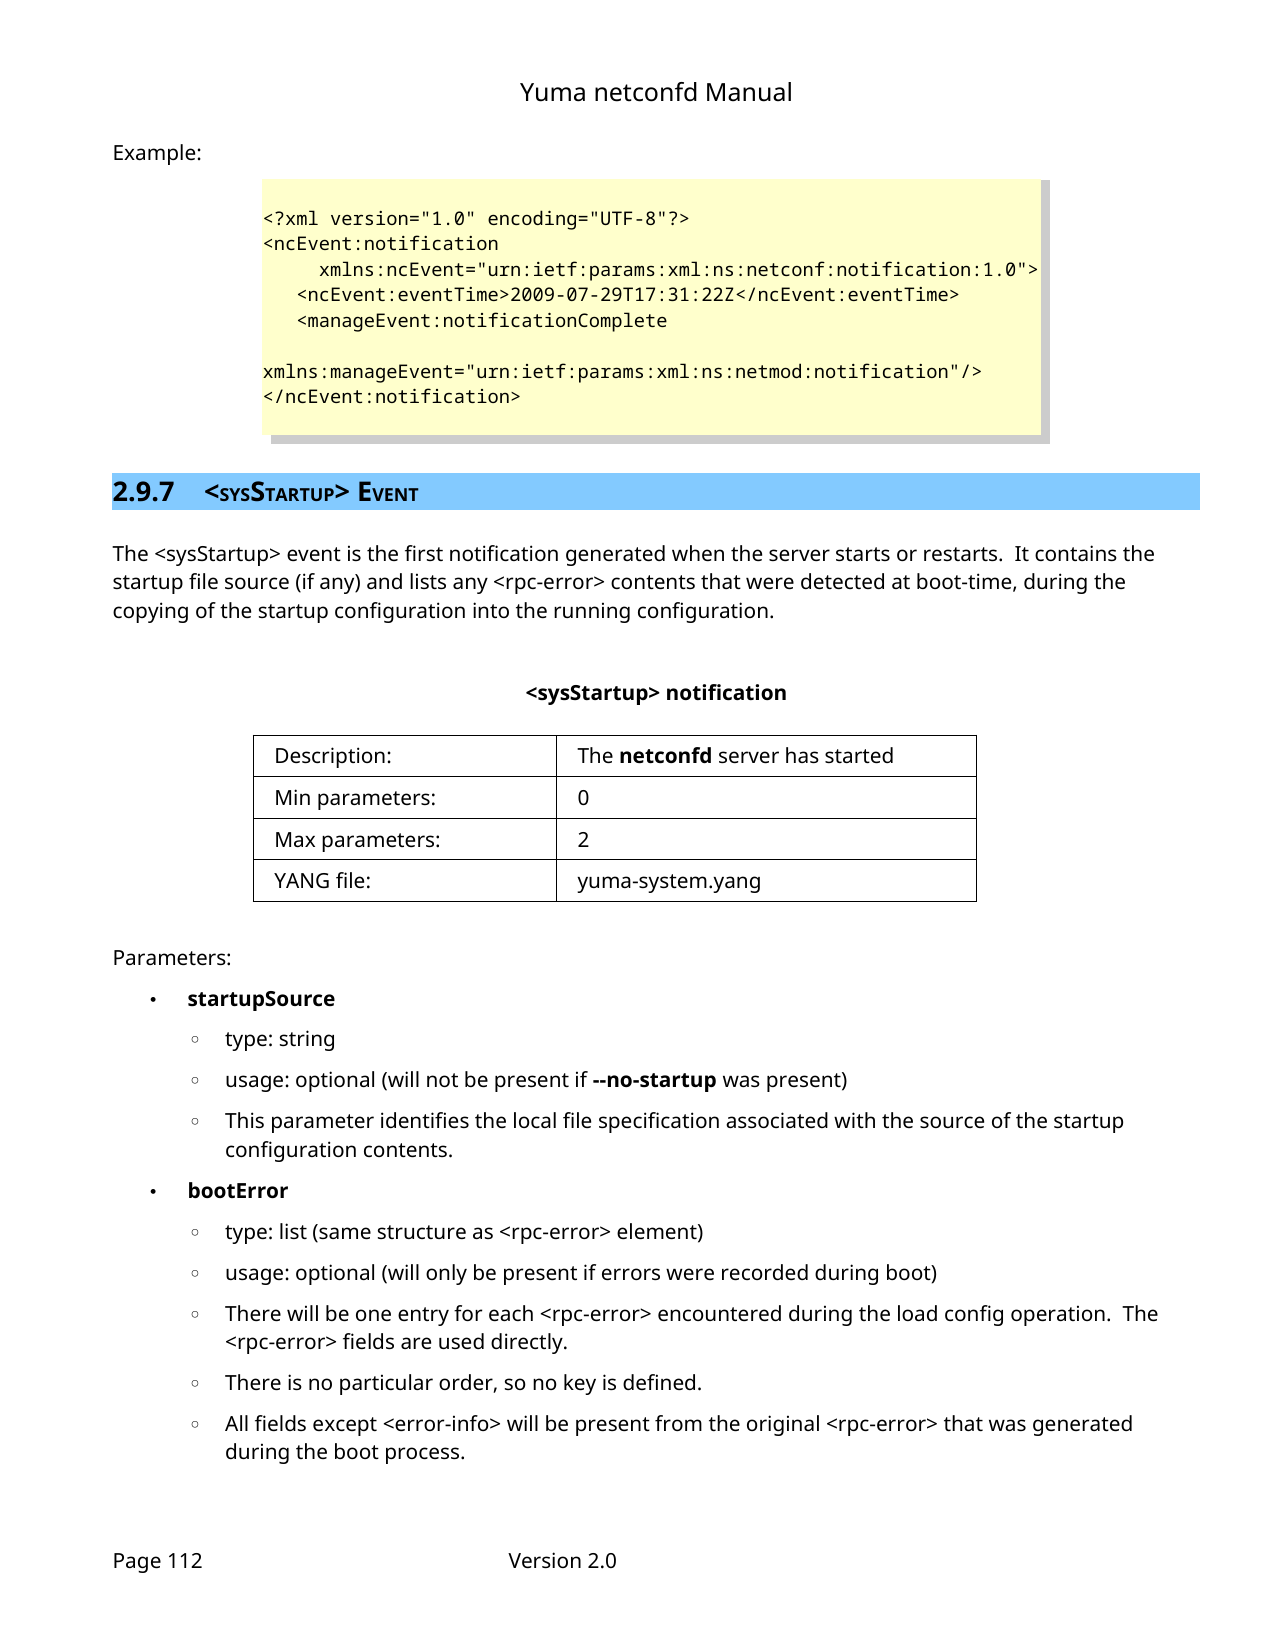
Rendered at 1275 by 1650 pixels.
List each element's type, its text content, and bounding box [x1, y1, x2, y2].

text <manageEvent:notificationComplete xmlns:manageEvent="urn:ietf:params:xml:ns:netmod:notification"/> [262, 307, 1041, 384]
list startupSource [150, 984, 1200, 1012]
list This parameter identifies the local file specification associated with the source of the startup configuration contents. [187, 1106, 1200, 1163]
text <ncEvent:notification xmlns:ncEvent="urn:ietf:params:xml:ns:netconf:notification:1.0"> [262, 231, 1041, 282]
text Example: [112, 138, 1200, 167]
text Parameters: [112, 943, 1200, 971]
list bootError [150, 1176, 1200, 1204]
table_cell 2 [557, 819, 976, 859]
list All fields except <error-info> will be present from the original <rpc-error> that was generated during the boot process. [187, 1409, 1200, 1466]
subtitle <sysStartup> notification [127, 678, 1185, 706]
text The <sysStartup> event is the first notification generated when the server starts or restarts. It contains the startup file source (if any) and lists any <rpc-error> contents that were detected at boot-time, during the copying of the startup configuration into the running configuration. [112, 539, 1200, 624]
list type: list (same structure as <rpc-error> element) [187, 1217, 1200, 1245]
list usage: optional (will not be present if --no-startup was present) [187, 1066, 1200, 1094]
list There is no particular order, so no key is defined. [187, 1368, 1200, 1396]
table_header Description: [254, 736, 556, 776]
list There will be one entry for each <rpc-error> encountered during the load config operation. The <rpc-error> fields are used directly. [187, 1299, 1200, 1356]
list type: string [187, 1024, 1200, 1053]
subtitle <sysStartup> Event [112, 473, 1200, 510]
list usage: optional (will only be present if errors were recorded during boot) [187, 1258, 1200, 1286]
table_cell YANG file: [254, 860, 556, 901]
text <ncEvent:eventTime>2009-07-29T17:31:22Z</ncEvent:eventTime> [262, 282, 1041, 307]
text </ncEvent:notification> [262, 384, 1041, 409]
table_cell 0 [557, 777, 976, 818]
table_cell yuma-system.yang [557, 860, 976, 901]
table_header The netconfd server has started [557, 736, 976, 776]
table_cell Min parameters: [254, 777, 556, 818]
table_cell Max parameters: [254, 819, 556, 859]
text <?xml version="1.0" encoding="UTF-8"?> [262, 205, 1041, 231]
